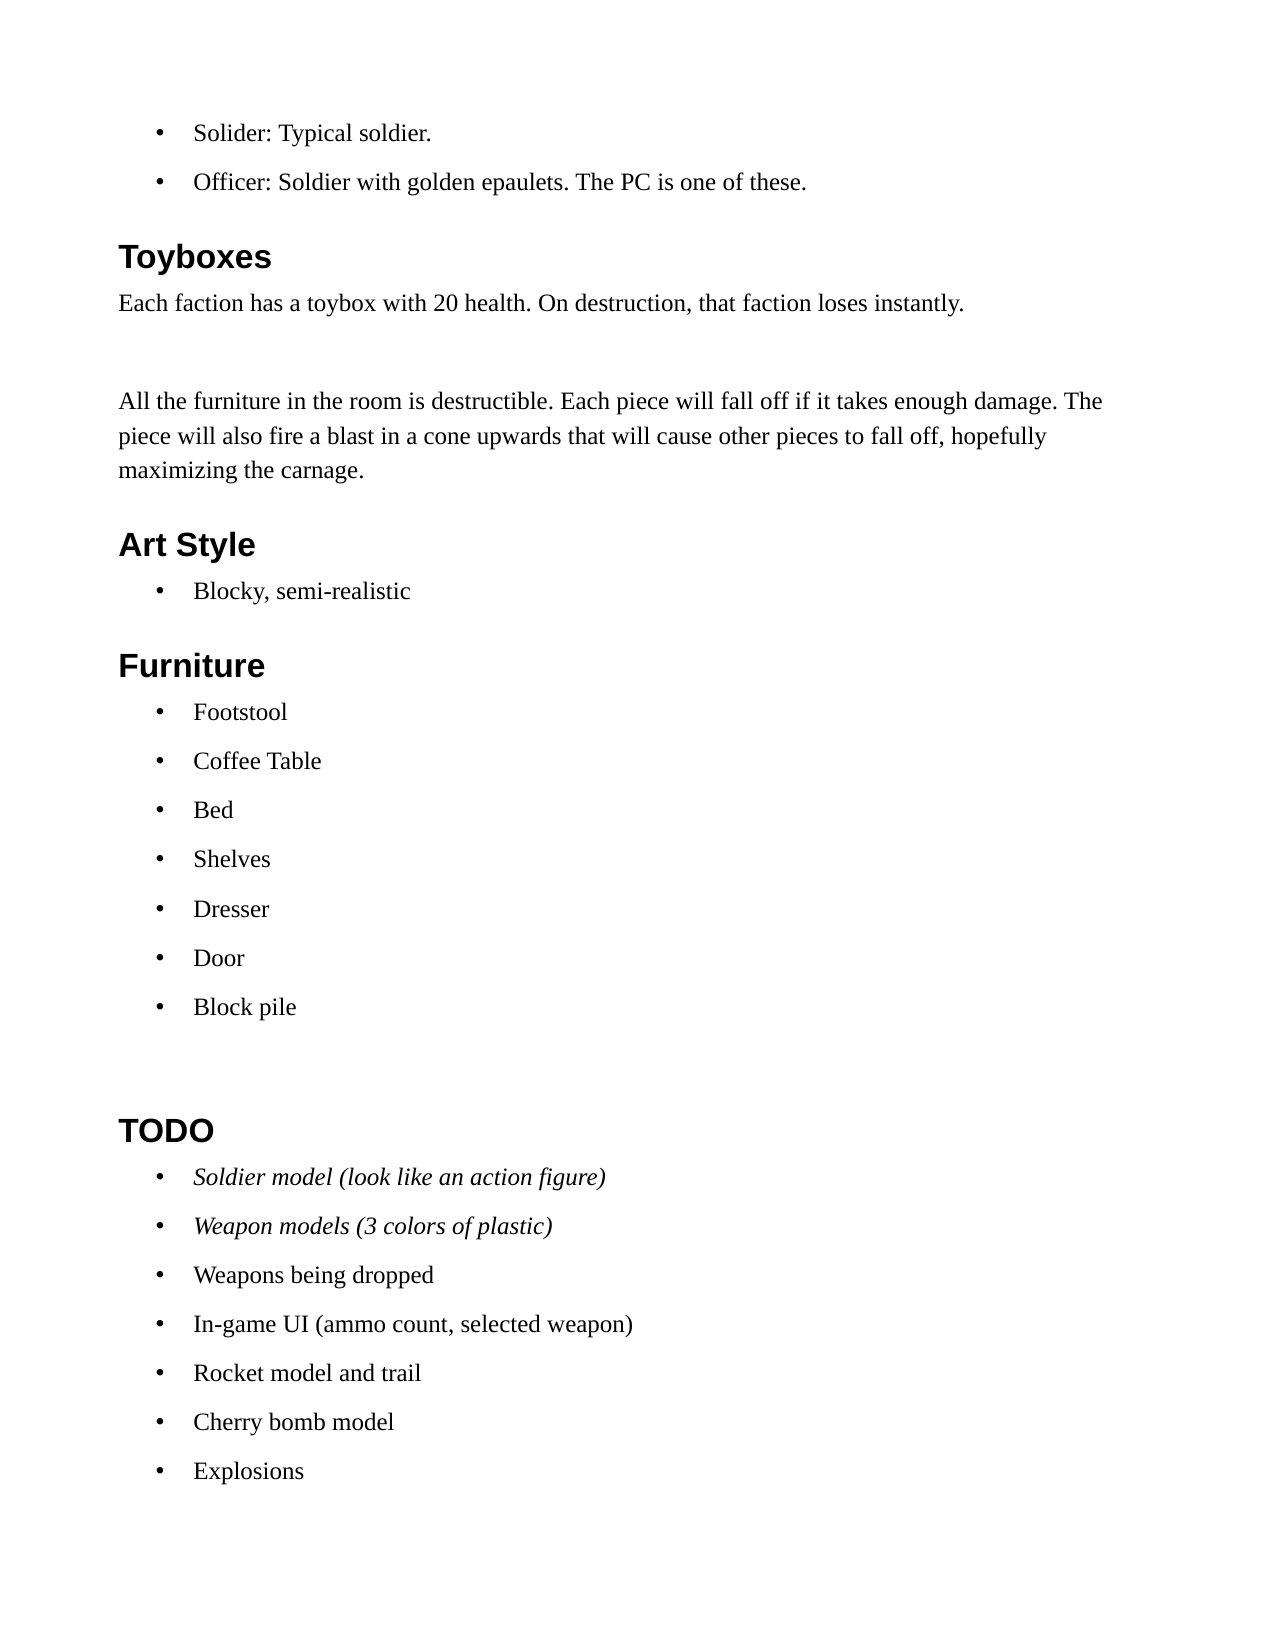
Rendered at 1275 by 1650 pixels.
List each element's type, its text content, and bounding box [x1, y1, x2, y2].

list Explosions [156, 1456, 1157, 1485]
list Officer: Soldier with golden epaulets. The PC is one of these. [156, 167, 1157, 196]
list Blocky, semi-realistic [156, 576, 1157, 605]
list Solider: Typical soldier. [156, 118, 1157, 147]
list Shelves [156, 844, 1157, 873]
subtitle Furniture [118, 646, 1157, 685]
text Each faction has a toybox with 20 health. On destruction, that faction loses instantly. [118, 288, 1157, 317]
list Bed [156, 796, 1157, 824]
list Weapon models (3 colors of plastic) [156, 1211, 1157, 1240]
text All the furniture in the room is destructible. Each piece will fall off if it takes enough damage. The piece will also fire a blast in a cone upwards that will cause other pieces to fall off, hopefully maximizing the carnage. [118, 386, 1157, 484]
list Soldier model (look like an action figure) [156, 1162, 1157, 1191]
list Weapons being dropped [156, 1260, 1157, 1289]
subtitle Art Style [118, 525, 1157, 564]
subtitle Toyboxes [118, 237, 1157, 276]
list Coffee Table [156, 746, 1157, 775]
list Door [156, 943, 1157, 971]
list Rocket model and trail [156, 1358, 1157, 1387]
list Footstool [156, 697, 1157, 726]
list Dresser [156, 894, 1157, 922]
list In-game UI (ammo count, selected weapon) [156, 1309, 1157, 1338]
list Cherry bomb model [156, 1407, 1157, 1436]
list Block pile [156, 992, 1157, 1021]
subtitle TODO [118, 1111, 1157, 1149]
